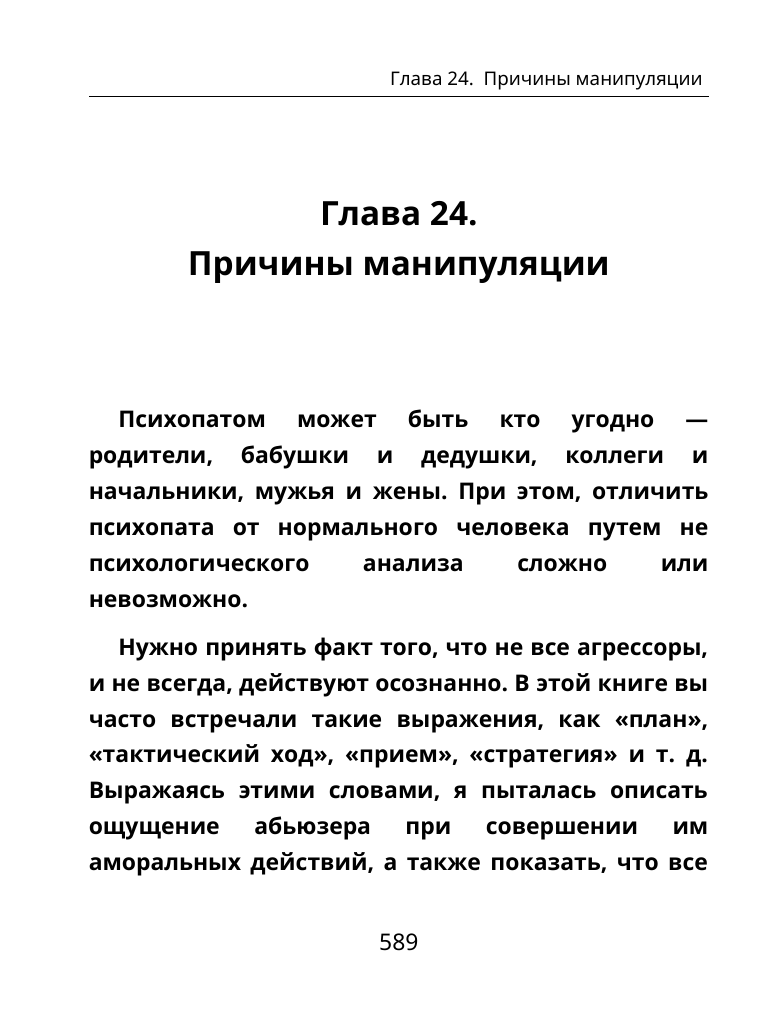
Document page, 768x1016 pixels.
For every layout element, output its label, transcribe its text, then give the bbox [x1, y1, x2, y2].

text Нужно принять факт того, что не все агрессоры, и не всегда, действуют осознанно. В этой книге вы часто встречали такие выражения, как «план», «тактический ход», «прием», «стратегия» и т. д. Выражаясь этими словами, я пыталась описать ощущение абьюзера при совершении им аморальных действий, а также показать, что все [88, 631, 709, 877]
text Психопатом может быть кто угодно — родители, бабушки и дедушки, коллеги и начальники, мужья и жены. При этом, отличить психопата от нормального человека путем не психологического анализа сложно или невозможно. [88, 403, 709, 614]
subtitle Глава 24. Причины манипуляции [88, 185, 709, 285]
